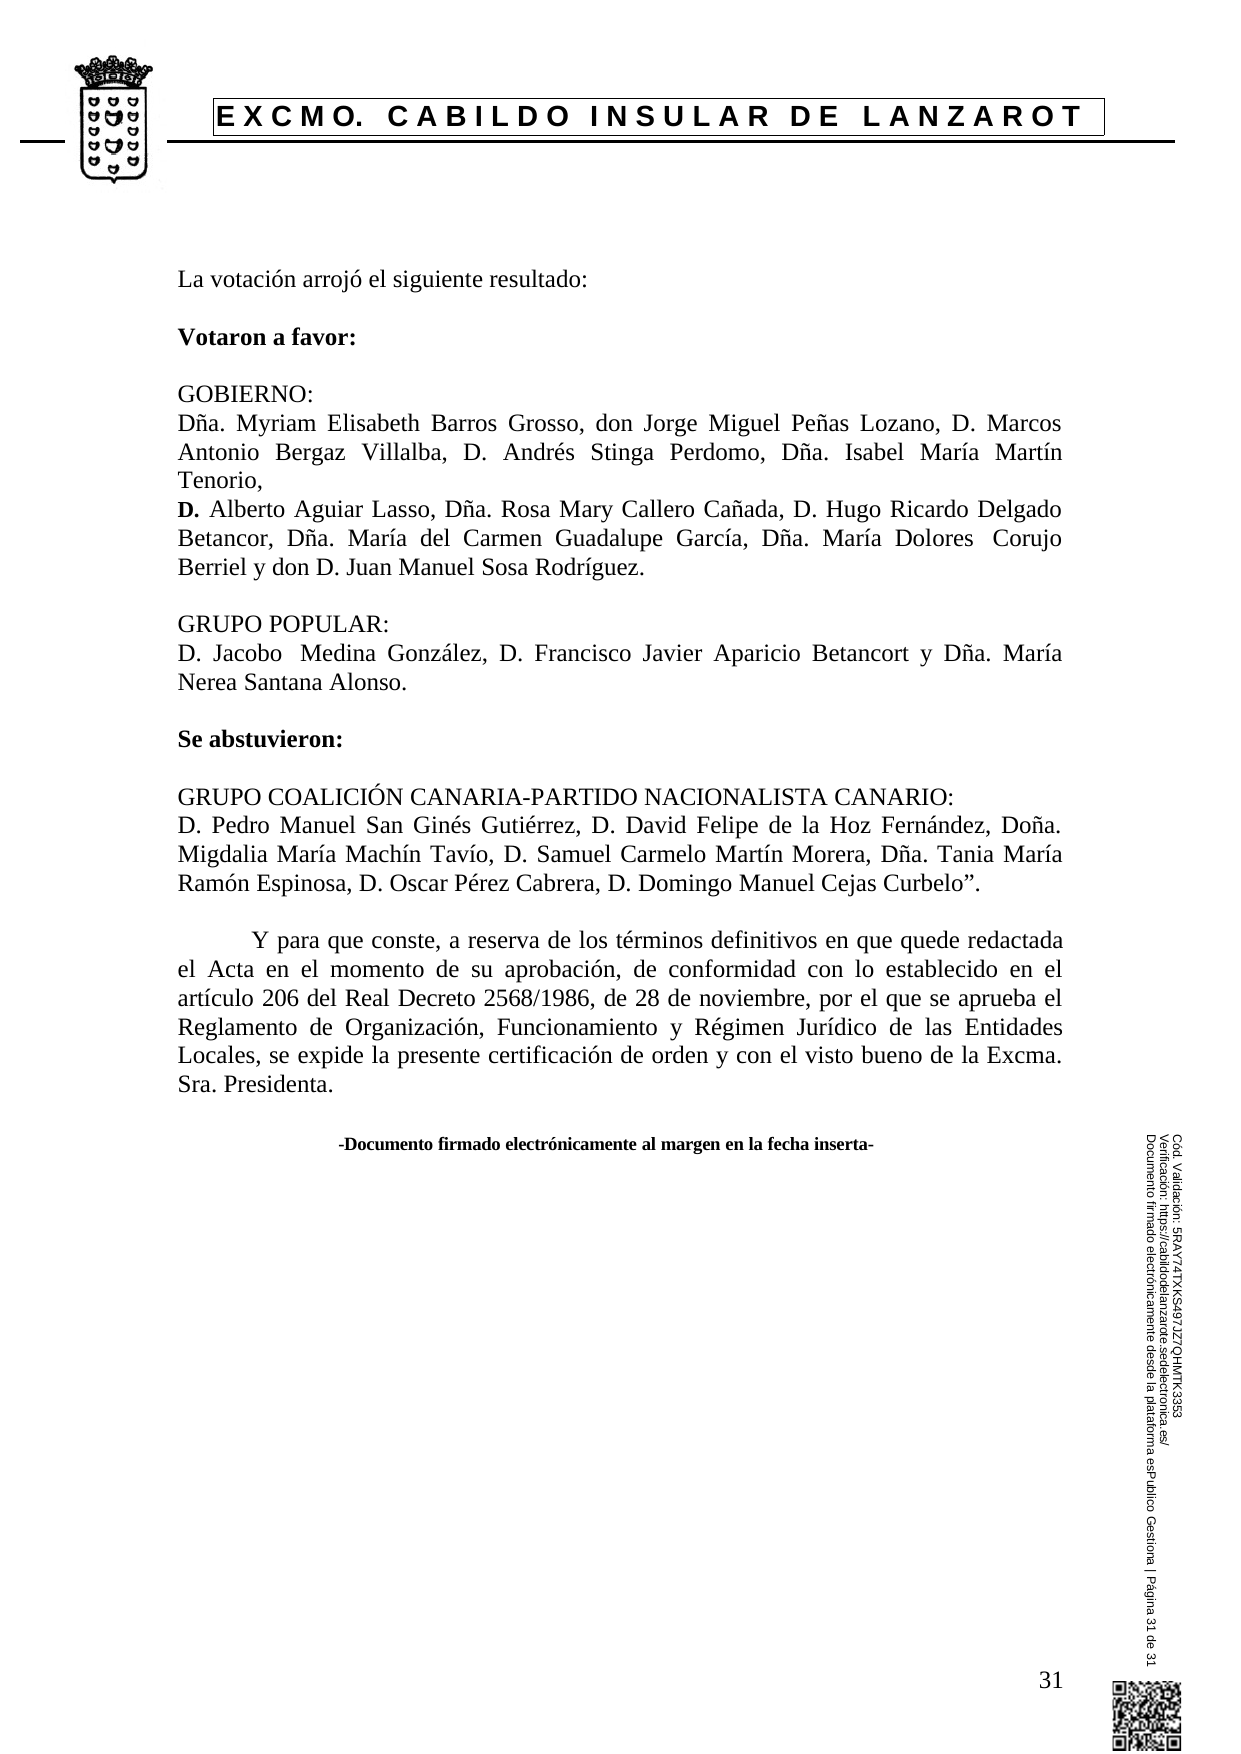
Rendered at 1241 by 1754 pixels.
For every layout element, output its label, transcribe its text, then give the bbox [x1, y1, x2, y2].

text D. Jacobo Medina González, D. Francisco Javier Aparicio Betancort y Dña. María Nerea Santana Alonso. [177, 638, 1063, 695]
text Y para que conste, a reserva de los términos definitivos en que quede redactada el Acta en el momento de su aprobación, de conformidad con lo establecido en el artículo 206 del Real Decreto 2568/1986, de 28 de noviembre, por el que se aprueba el Reglamento de Organización, Funcionamiento y Régimen Jurídico de las Entidades Locales, se expide la presente certificación de orden y con el visto bueno de la Excma. Sra. Presidenta. [177, 925, 1063, 1098]
text La votación arrojó el siguiente resultado: [177, 264, 1192, 293]
text Dña. Myriam Elisabeth Barros Grosso, don Jorge Miguel Peñas Lozano, D. Marcos Antonio Bergaz Villalba, D. Andrés Stinga Perdomo, Dña. Isabel María Martín Tenorio, [177, 408, 1063, 494]
list Alberto Aguiar Lasso, Dña. Rosa Mary Callero Cañada, D. Hugo Ricardo Delgado Betancor, Dña. María del Carmen Guadalupe García, Dña. María Dolores Corujo Berriel y don D. Juan Manuel Sosa Rodríguez. [177, 494, 1063, 580]
text GRUPO POPULAR: [177, 609, 1192, 638]
subtitle Votaron a favor: [177, 322, 1192, 350]
text GOBIERNO: [177, 379, 1192, 408]
text Verificación: https://cabildodelanzarote.sedelectronica.es/ [1158, 1134, 1171, 1669]
subtitle Se abstuvieron: [177, 724, 1192, 753]
text 31 [58, 1665, 1063, 1694]
picture [65, 39, 167, 193]
text GRUPO COALICIÓN CANARIA-PARTIDO NACIONALISTA CANARIO: [177, 782, 1192, 810]
picture [1112, 1681, 1182, 1751]
text Documento firmado electrónicamente desde la plataforma esPublico Gestiona | Página 31 de 31 [1145, 1134, 1158, 1669]
text -Documento firmado electrónicamente al margen en la fecha inserta- [148, 1132, 1064, 1154]
text D. Pedro Manuel San Ginés Gutiérrez, D. David Felipe de la Hoz Fernández, Doña. Migdalia María Machín Tavío, D. Samuel Carmelo Martín Morera, Dña. Tania María Ramón Espinosa, D. Oscar Pérez Cabrera, D. Domingo Manuel Cejas Curbelo”. [177, 810, 1063, 897]
text Cód. Validación: 5RAY74TXKS497JZ7QHMTK3353 [1171, 1134, 1184, 1669]
